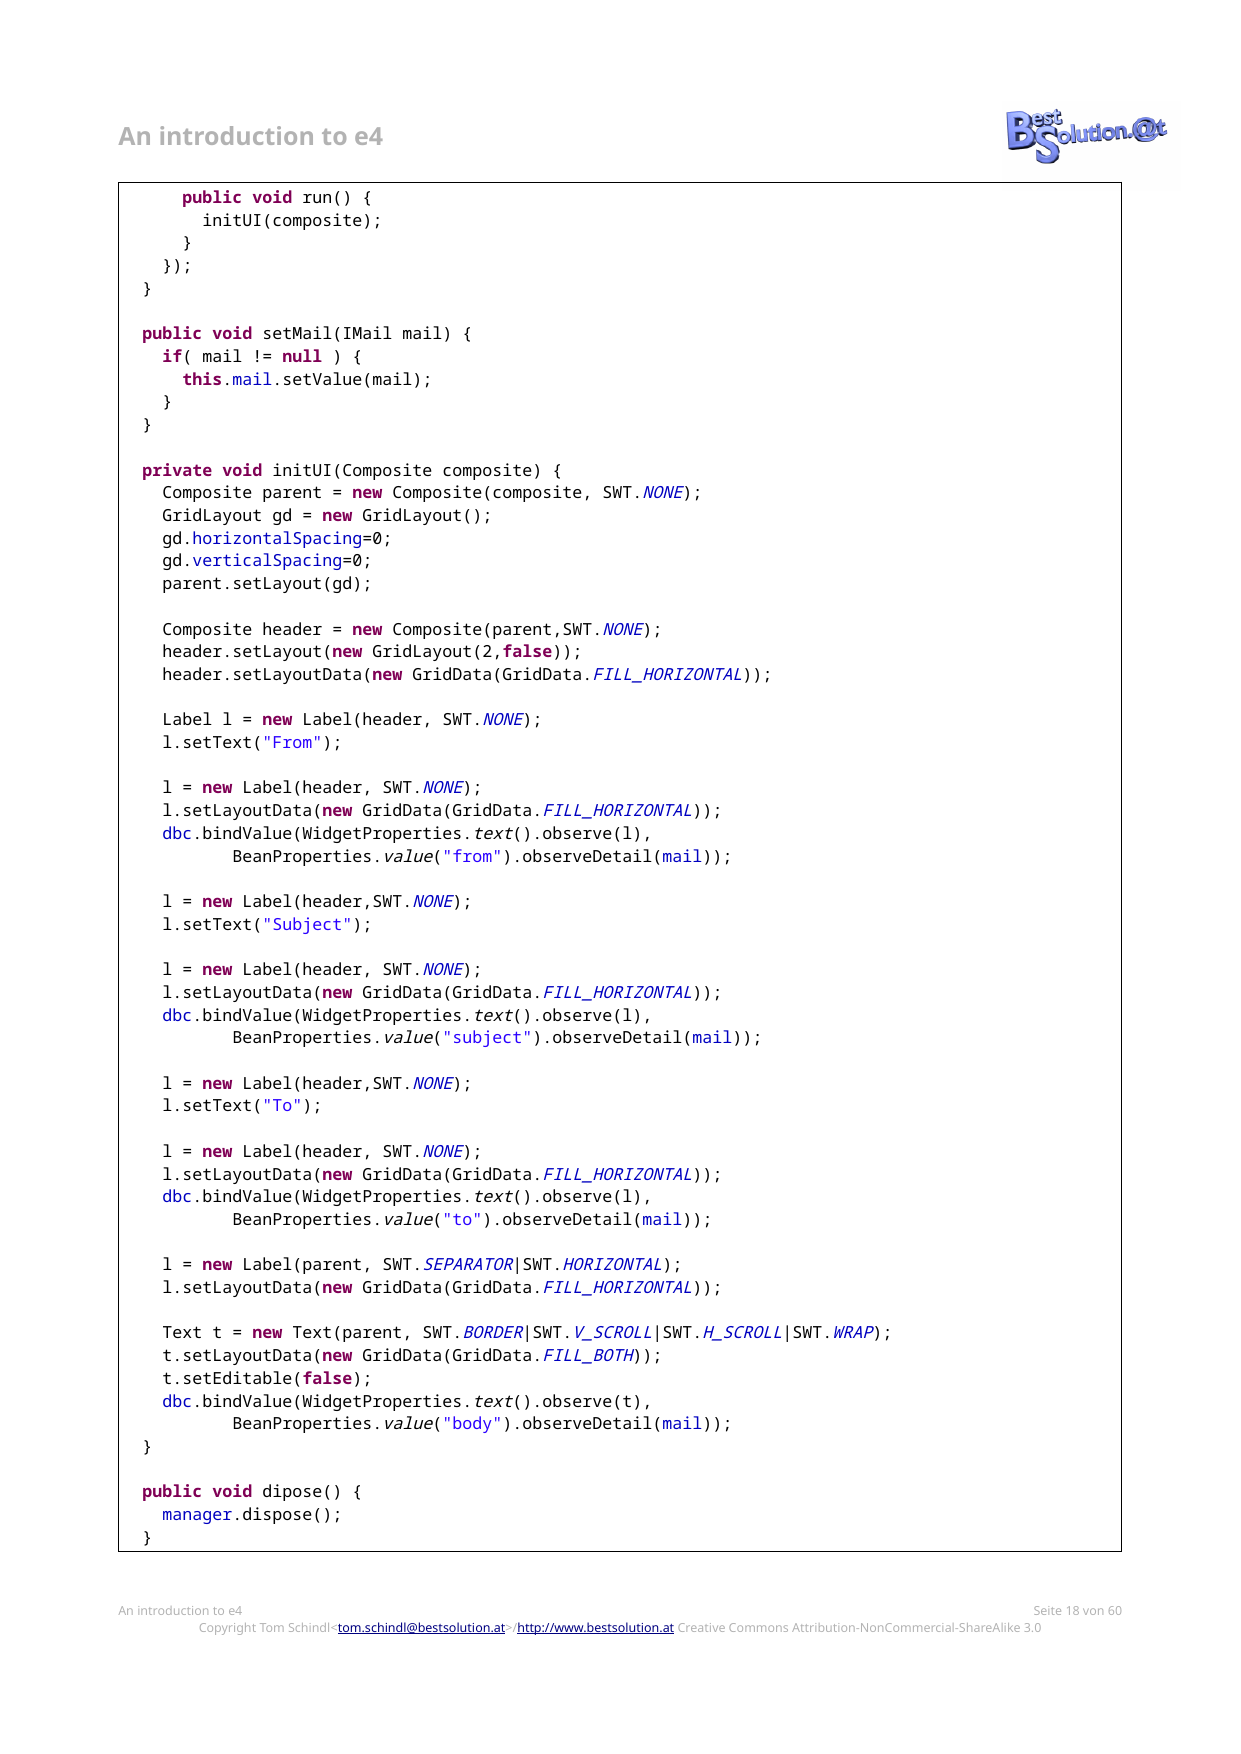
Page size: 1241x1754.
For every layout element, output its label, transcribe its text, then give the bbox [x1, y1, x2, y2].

text Text t = new Text(parent, SWT.BORDER|SWT.V_SCROLL|SWT.H_SCROLL|SWT.WRAP); [119, 1317, 1121, 1340]
text BeanProperties.value("from").observeDetail(mail)); [119, 840, 1121, 867]
text l.setText("To"); [119, 1090, 1121, 1117]
text parent.setLayout(gd); [119, 568, 1121, 594]
text dbc.bindValue(WidgetProperties.text().observe(l), [119, 817, 1121, 840]
text dbc.bindValue(WidgetProperties.text().observe(l), [119, 1181, 1121, 1203]
text } [119, 227, 1121, 250]
text t.setLayoutData(new GridData(GridData.FILL_BOTH)); [119, 1340, 1121, 1362]
text l = new Label(header,SWT.NONE); [119, 1067, 1121, 1090]
picture [1002, 101, 1181, 191]
text Composite parent = new Composite(composite, SWT.NONE); [119, 477, 1121, 499]
text } public void dipose() { manager.dispose(); } [119, 1431, 1121, 1551]
text dbc.bindValue(WidgetProperties.text().observe(l), [119, 999, 1121, 1022]
text t.setEditable(false); [119, 1362, 1121, 1385]
text l.setLayoutData(new GridData(GridData.FILL_HORIZONTAL)); [119, 1158, 1121, 1181]
text l.setLayoutData(new GridData(GridData.FILL_HORIZONTAL)); [119, 1272, 1121, 1298]
text Label l = new Label(header, SWT.NONE); [119, 704, 1121, 727]
text l.setText("Subject"); [119, 908, 1121, 935]
text l.setLayoutData(new GridData(GridData.FILL_HORIZONTAL)); [119, 795, 1121, 817]
text initUI(composite); [119, 204, 1121, 227]
text gd.verticalSpacing=0; [119, 545, 1121, 568]
text this.mail.setValue(mail); } [119, 363, 1121, 409]
text }); [119, 250, 1121, 272]
text l.setText("From"); [119, 727, 1121, 753]
text dbc.bindValue(WidgetProperties.text().observe(t), [119, 1385, 1121, 1408]
text BeanProperties.value("body").observeDetail(mail)); [119, 1408, 1121, 1431]
text l = new Label(header, SWT.NONE); [119, 954, 1121, 976]
text public void setMail(IMail mail) { if( mail != null ) { [119, 318, 1121, 363]
text } [119, 272, 1121, 299]
text gd.horizontalSpacing=0; [119, 522, 1121, 545]
text } [119, 409, 1121, 435]
text header.setLayout(new GridLayout(2,false)); header.setLayoutData(new GridData(GridData.FILL_HORIZONTAL)); [119, 636, 1121, 685]
text Composite header = new Composite(parent,SWT.NONE); [119, 613, 1121, 636]
text l = new Label(parent, SWT.SEPARATOR|SWT.HORIZONTAL); [119, 1249, 1121, 1272]
text public void run() { [119, 183, 1121, 204]
text l.setLayoutData(new GridData(GridData.FILL_HORIZONTAL)); [119, 976, 1121, 999]
text l = new Label(header,SWT.NONE); [119, 886, 1121, 908]
text l = new Label(header, SWT.NONE); [119, 772, 1121, 795]
text l = new Label(header, SWT.NONE); [119, 1135, 1121, 1158]
text BeanProperties.value("subject").observeDetail(mail)); [119, 1022, 1121, 1048]
text GridLayout gd = new GridLayout(); [119, 499, 1121, 522]
text BeanProperties.value("to").observeDetail(mail)); [119, 1203, 1121, 1230]
text private void initUI(Composite composite) { [119, 454, 1121, 477]
